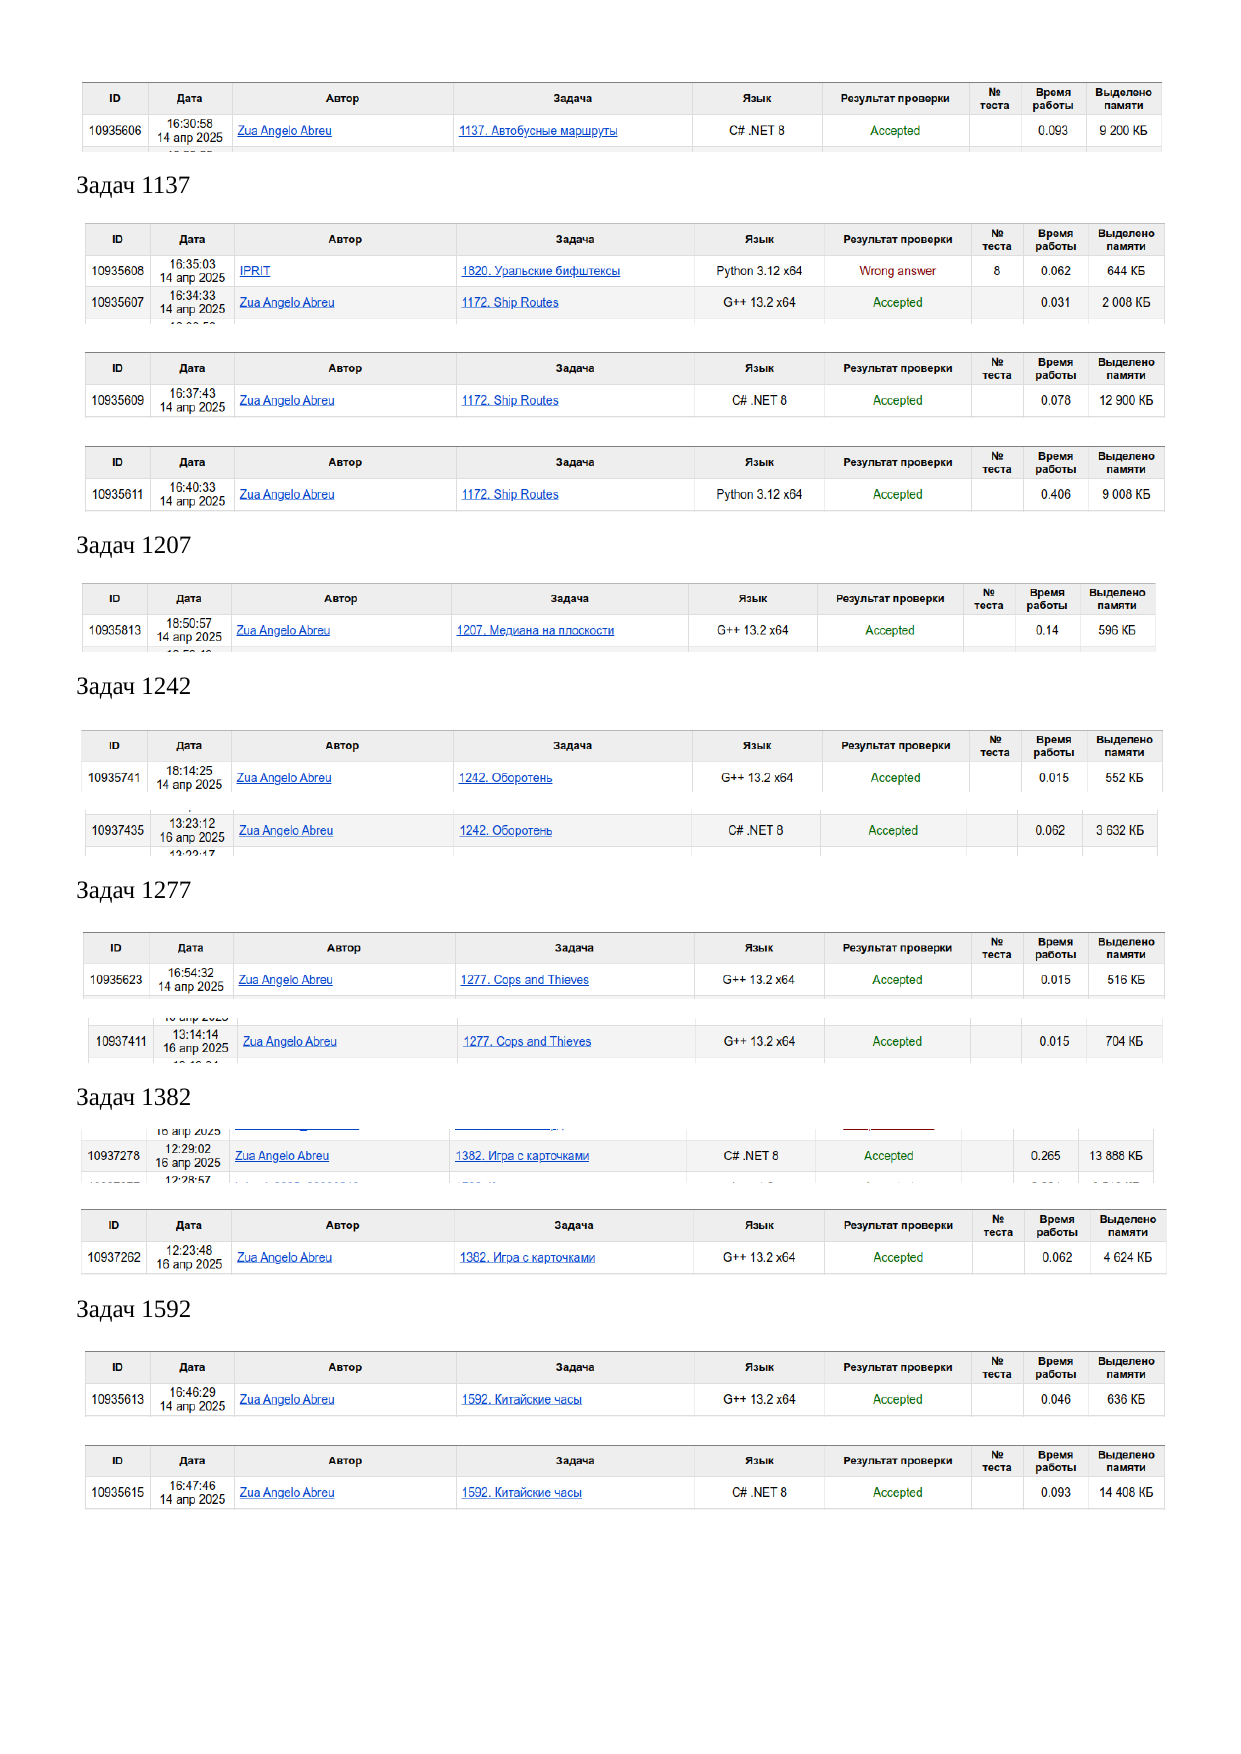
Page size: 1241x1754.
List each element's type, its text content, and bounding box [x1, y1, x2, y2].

text Задач 1592 [76, 1294, 1166, 1322]
text Задач 1382 [76, 1082, 1166, 1111]
text Задач 1242 [76, 671, 1166, 700]
text Задач 1277 [76, 875, 1166, 903]
text Задач 1137 [76, 170, 1166, 199]
text Задач 1207 [76, 530, 1166, 559]
